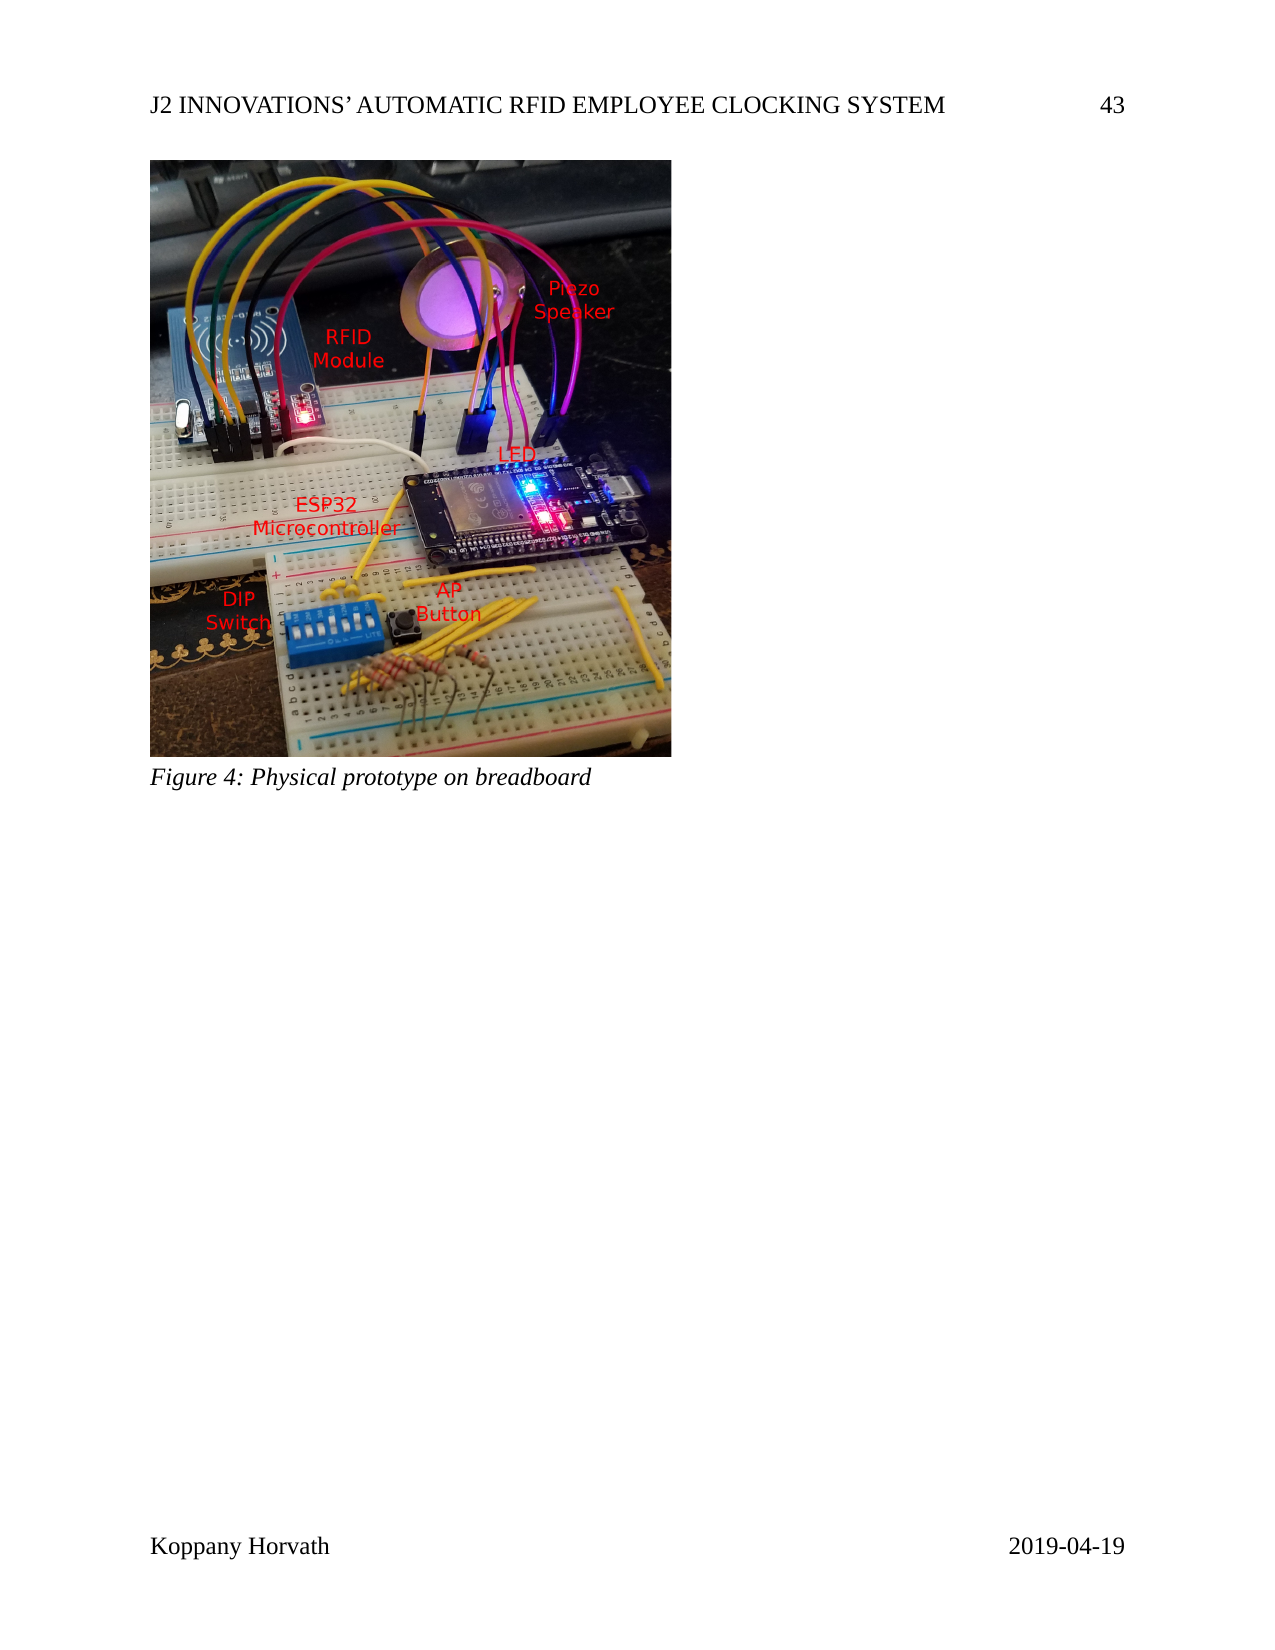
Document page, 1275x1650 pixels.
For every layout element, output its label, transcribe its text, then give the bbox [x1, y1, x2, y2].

text Figure 4: Physical prototype on breadboard [150, 757, 671, 790]
picture [150, 160, 672, 757]
